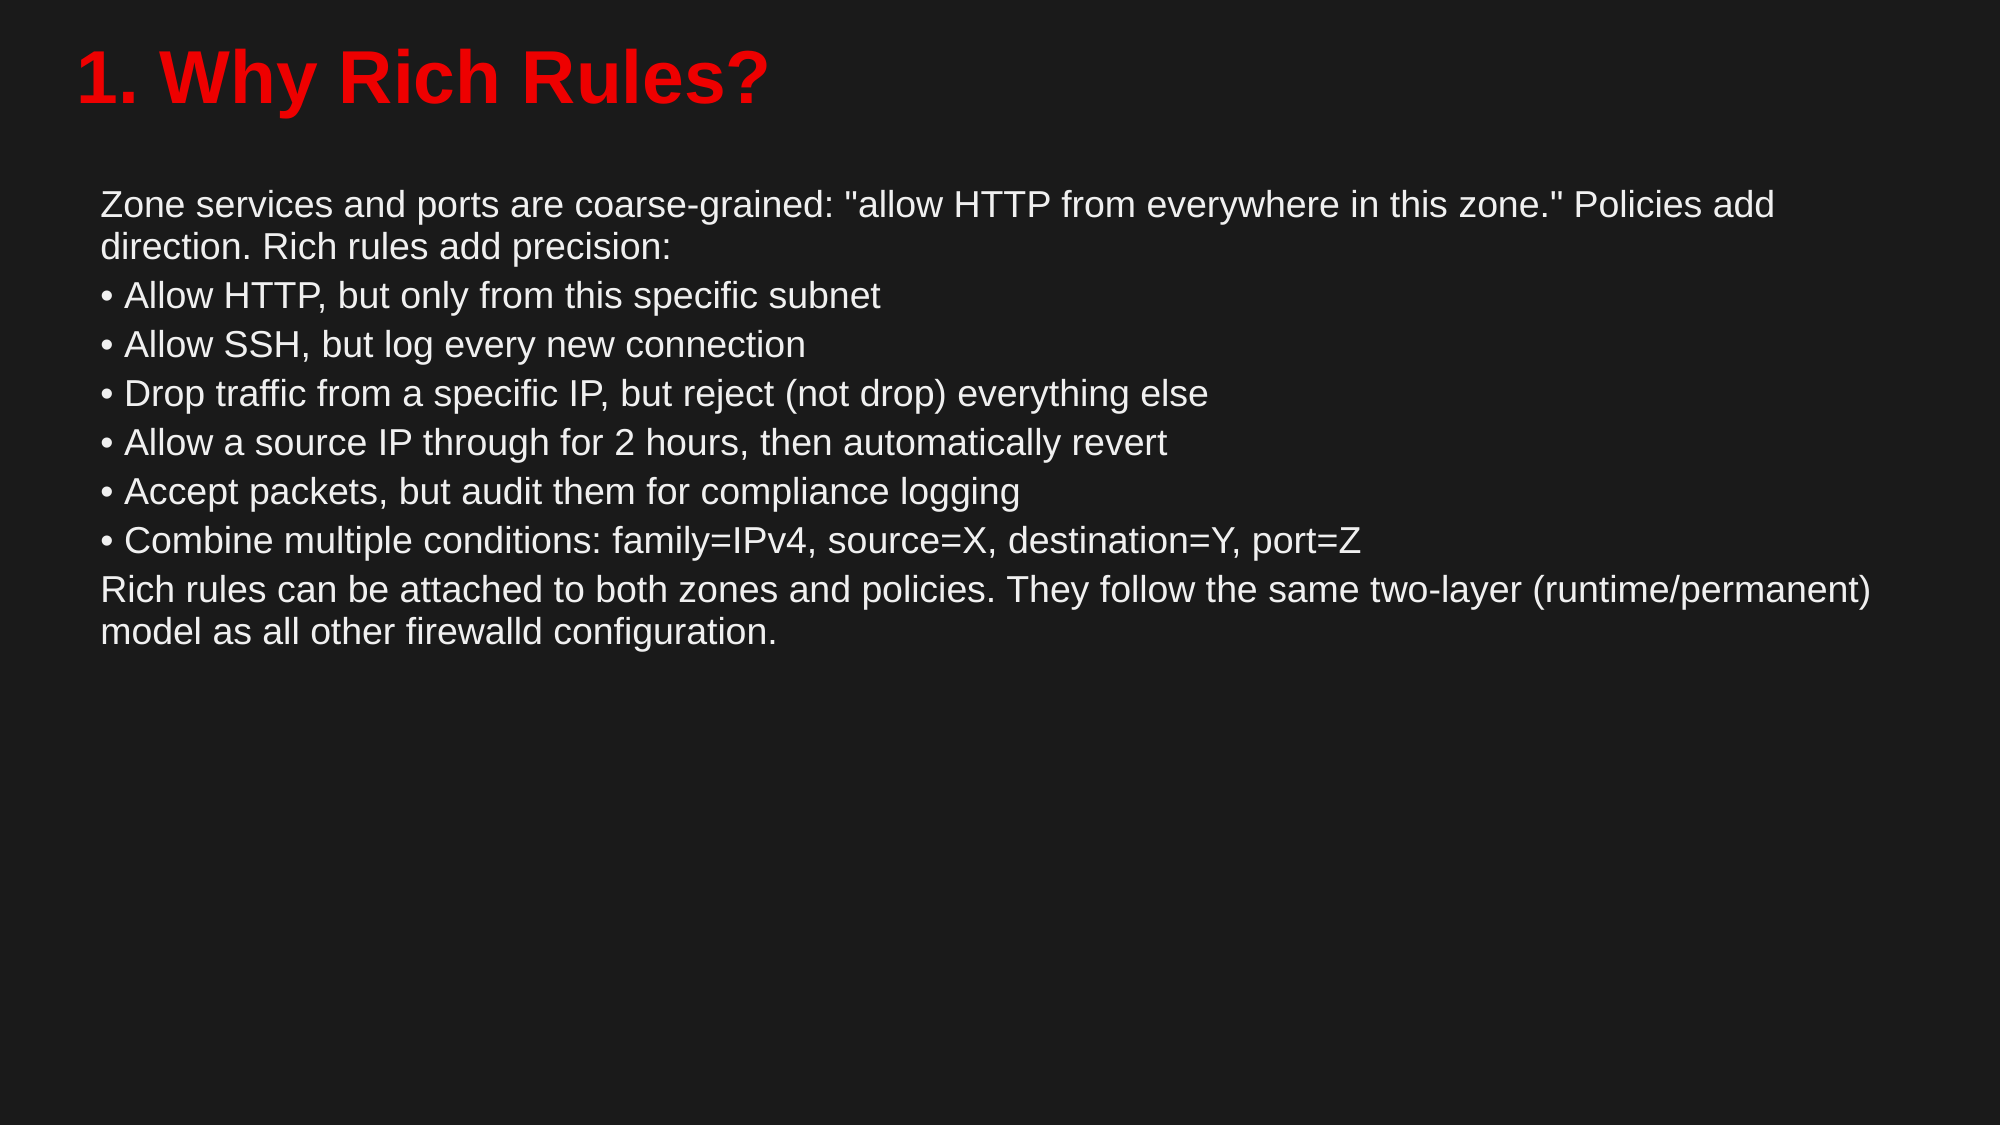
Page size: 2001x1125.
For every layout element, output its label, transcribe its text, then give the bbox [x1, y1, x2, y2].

text_box 1. Why Rich Rules? [59, 23, 1942, 154]
text_box Zone services and ports are coarse-grained: "allow HTTP from everywhere in this zone." Policies add direction. Rich rules add precision: • Allow HTTP, but only from this specific subnet • Allow SSH, but log every new connection • Drop traffic from a specific IP, but reject (not drop) everything else • Allow a source IP through for 2 hours, then automatically revert • Accept packets, but audit them for compliance logging • Combine multiple conditions: family=IPv4, source=X, destination=Y, port=Z Rich rules can be attached to both zones and policies. They follow the same two-layer (runtime/permanent) model as all other firewalld configuration. [59, 171, 1942, 1087]
